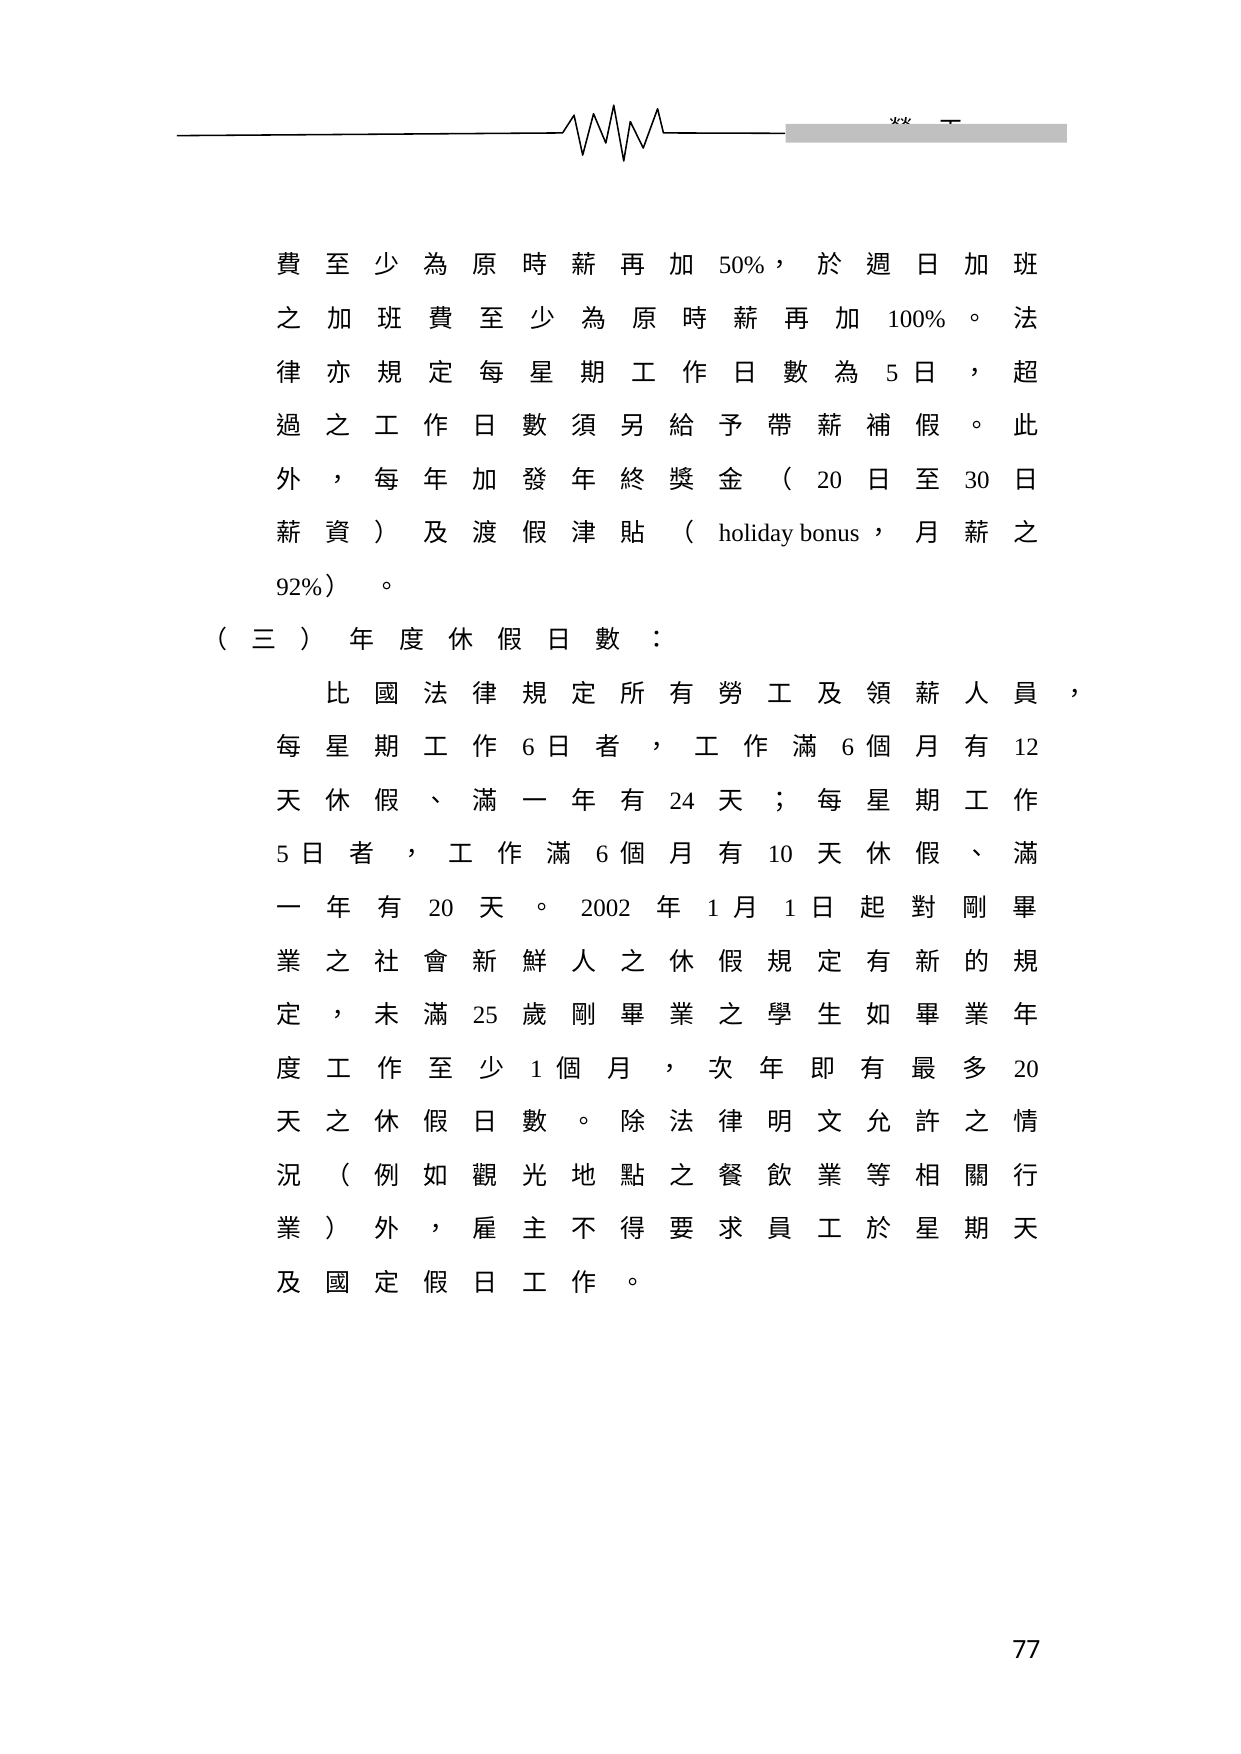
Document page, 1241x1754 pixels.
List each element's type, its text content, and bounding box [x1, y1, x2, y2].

text （三）年度休假日數： [202, 611, 1063, 664]
text 比國法律規定所有勞工及領薪人員，每星期工作6日者，工作滿6個月有12天休假、滿一年有24天；每星期工作5日者，工作滿6個月有10天休假、滿一年有20天。2002年1月1日起對剛畢業之社會新鮮人之休假規定有新的規定，未滿25歲剛畢業之學生如畢業年度工作至少1個月，次年即有最多20天之休假日數。除法律明文允許之情況（例如觀光地點之餐飲業等相關行業）外，雇主不得要求員工於星期天及國定假日工作。 [276, 664, 1063, 1307]
text 費至少為原時薪再加50%，於週日加班之加班費至少為原時薪再加100%。法律亦規定每星期工作日數為5日，超過之工作日數須另給予帶薪補假。此外，每年加發年終獎金（20日至30日薪資）及渡假津貼（holiday bonus，月薪之92%）。 [276, 236, 1063, 611]
